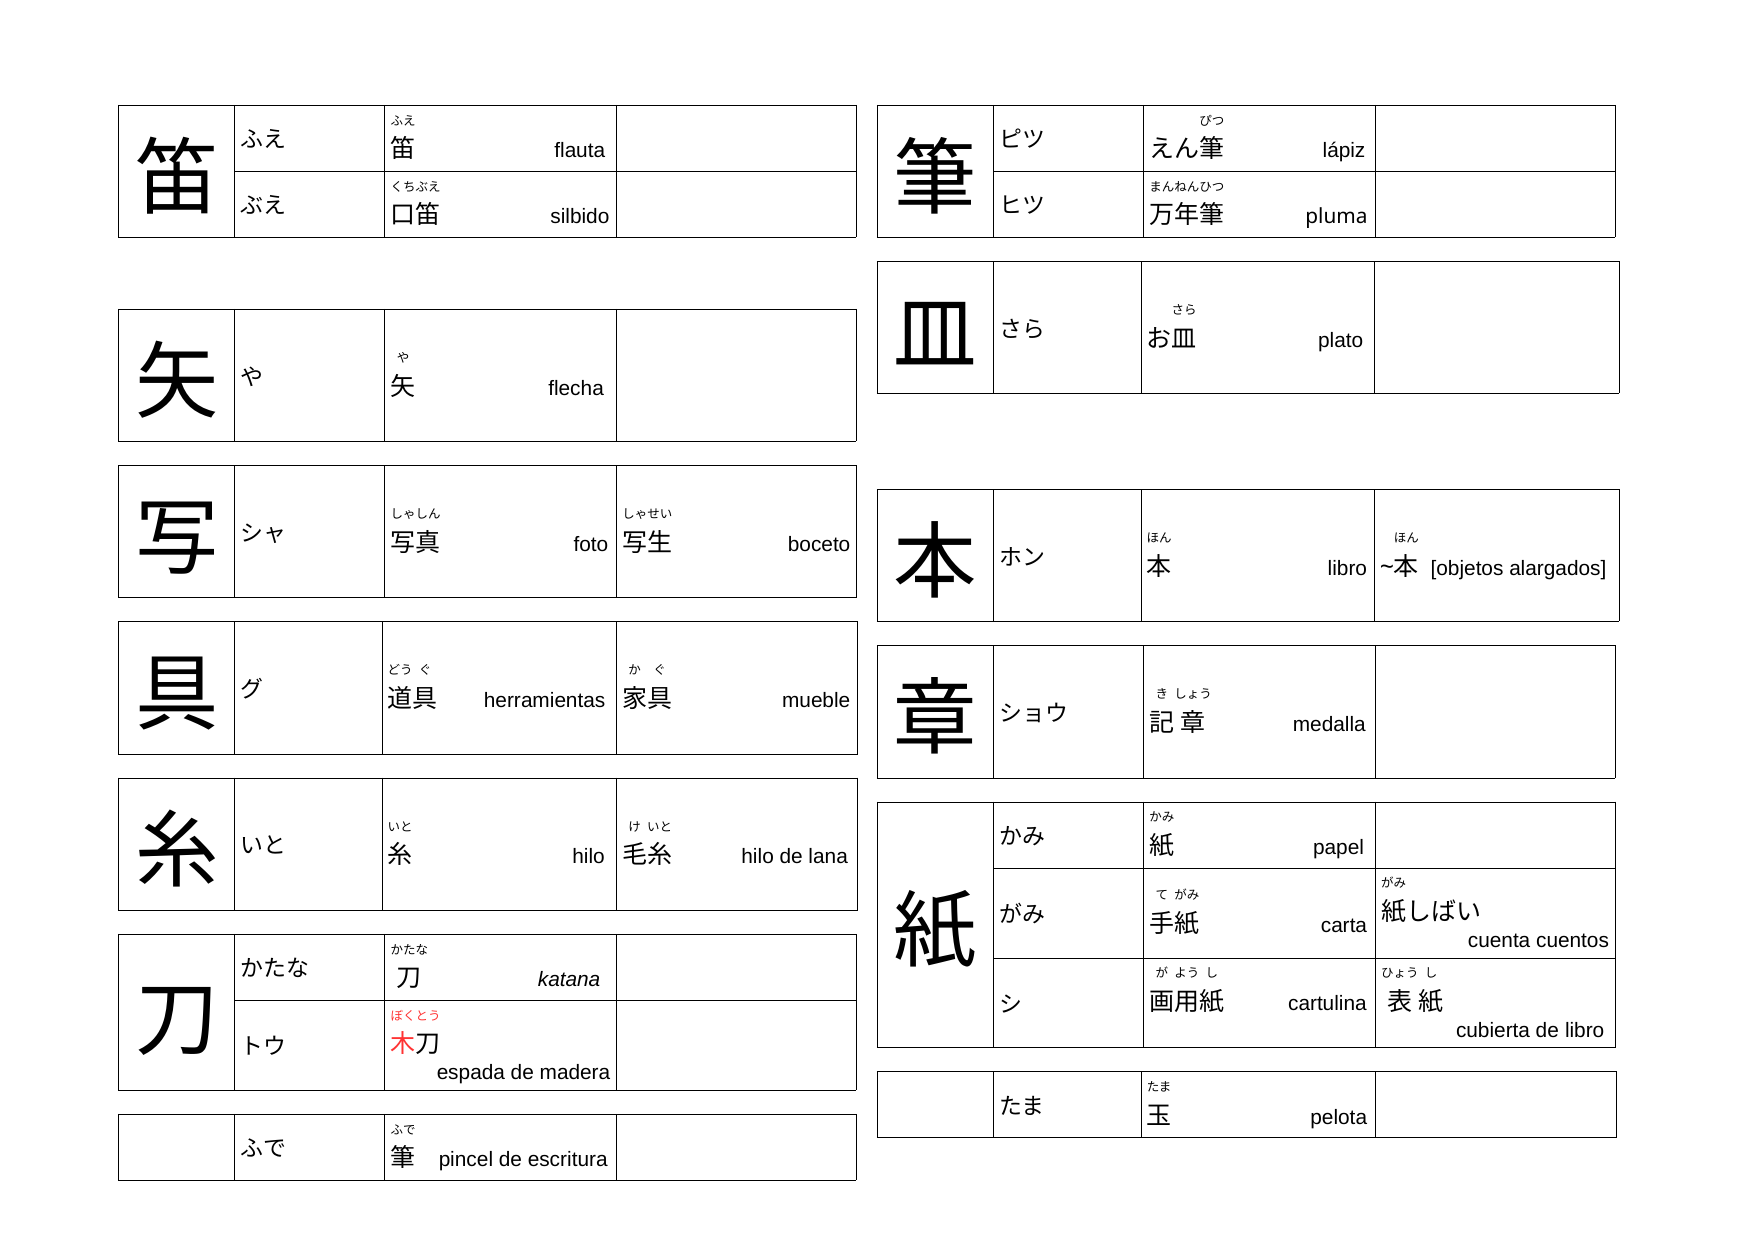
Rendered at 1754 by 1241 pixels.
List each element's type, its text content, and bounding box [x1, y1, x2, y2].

table_header 章 [878, 646, 993, 777]
table_cell 画が用よう紙し cartulina [1144, 959, 1375, 1047]
table_cell 表ひょう紙し cubierta de libro [1376, 959, 1615, 1047]
table_header 本ほん libro [1142, 490, 1374, 621]
table_header 矢や flecha [385, 310, 616, 441]
table_cell ピツ [994, 106, 1143, 171]
table_cell 木ぼく刀とう espada de madera [385, 1001, 616, 1090]
table_header 紙かみ papel [1144, 803, 1375, 867]
table_header グ [235, 622, 382, 753]
table_header 具 [119, 622, 234, 753]
table_header 皿 [878, 262, 993, 393]
table_header 糸いと hilo [383, 779, 616, 910]
table_header 道どう具ぐ herramientas [383, 622, 616, 753]
table_header 糸 [119, 779, 234, 910]
table_header 笛 [119, 106, 234, 237]
table_header たま [994, 1072, 1141, 1137]
table_cell [1376, 106, 1615, 171]
table_cell 口くち笛ぶえ silbido [385, 172, 616, 237]
table_header かみ [994, 803, 1143, 867]
table_header 筆 [878, 106, 993, 237]
table_header ショウ [994, 646, 1143, 777]
table_header 毛け糸いと hilo de lana [617, 779, 857, 910]
table_cell えん筆ぴつ lápiz [1144, 106, 1375, 171]
table_header [119, 1115, 234, 1180]
table_cell ヒツ [994, 172, 1143, 237]
table_header 家か具ぐ mueble [617, 622, 857, 753]
table_header かたな [235, 935, 384, 1000]
table_header 紙 [878, 803, 993, 1047]
table_header 記き章しょう medalla [1144, 646, 1375, 777]
table_cell 手て紙がみ carta [1144, 869, 1375, 957]
table_header いと [235, 779, 382, 910]
table_header さら [994, 262, 1141, 393]
table_cell [1376, 172, 1615, 237]
table_header 笛ふえ flauta [385, 106, 616, 171]
table_header 矢 [119, 310, 234, 441]
table_header [617, 1115, 856, 1180]
table_header ~本ほん [objetos alargados] [1375, 490, 1619, 621]
table_cell 万まん年ねん筆ひつ pluma [1144, 172, 1375, 237]
table_header 写 [119, 466, 234, 597]
table_header 刀かたな katana [385, 935, 616, 1000]
table_cell [617, 1001, 856, 1090]
table_header や [235, 310, 384, 441]
table_header [1376, 646, 1615, 777]
table_cell がみ [994, 869, 1143, 957]
table_header お皿さら plato [1142, 262, 1374, 393]
table_header ふえ [235, 106, 384, 171]
table_header 写しゃ真しん foto [385, 466, 616, 597]
table_header 本 [878, 490, 993, 621]
table_header [878, 1072, 993, 1137]
table_cell トウ [235, 1001, 384, 1090]
table_cell ぶえ [235, 172, 384, 237]
table_cell 紙がみしばい cuenta cuentos [1376, 869, 1615, 957]
table_header 筆ふで pincel de escritura [385, 1115, 616, 1180]
table_header [1376, 803, 1615, 867]
table_header [1375, 262, 1619, 393]
table_header [617, 935, 856, 1000]
table_header [617, 310, 856, 441]
table_header 写しゃ生せい boceto [617, 466, 856, 597]
table_header ふで [235, 1115, 384, 1180]
table_header シャ [235, 466, 384, 597]
table_cell [617, 172, 856, 237]
table_header ホン [994, 490, 1141, 621]
table_header [1376, 1072, 1616, 1137]
table_header [617, 106, 856, 171]
table_header 玉たま pelota [1142, 1072, 1375, 1137]
table_header 刀 [119, 935, 234, 1090]
table_cell シ [994, 959, 1143, 1047]
